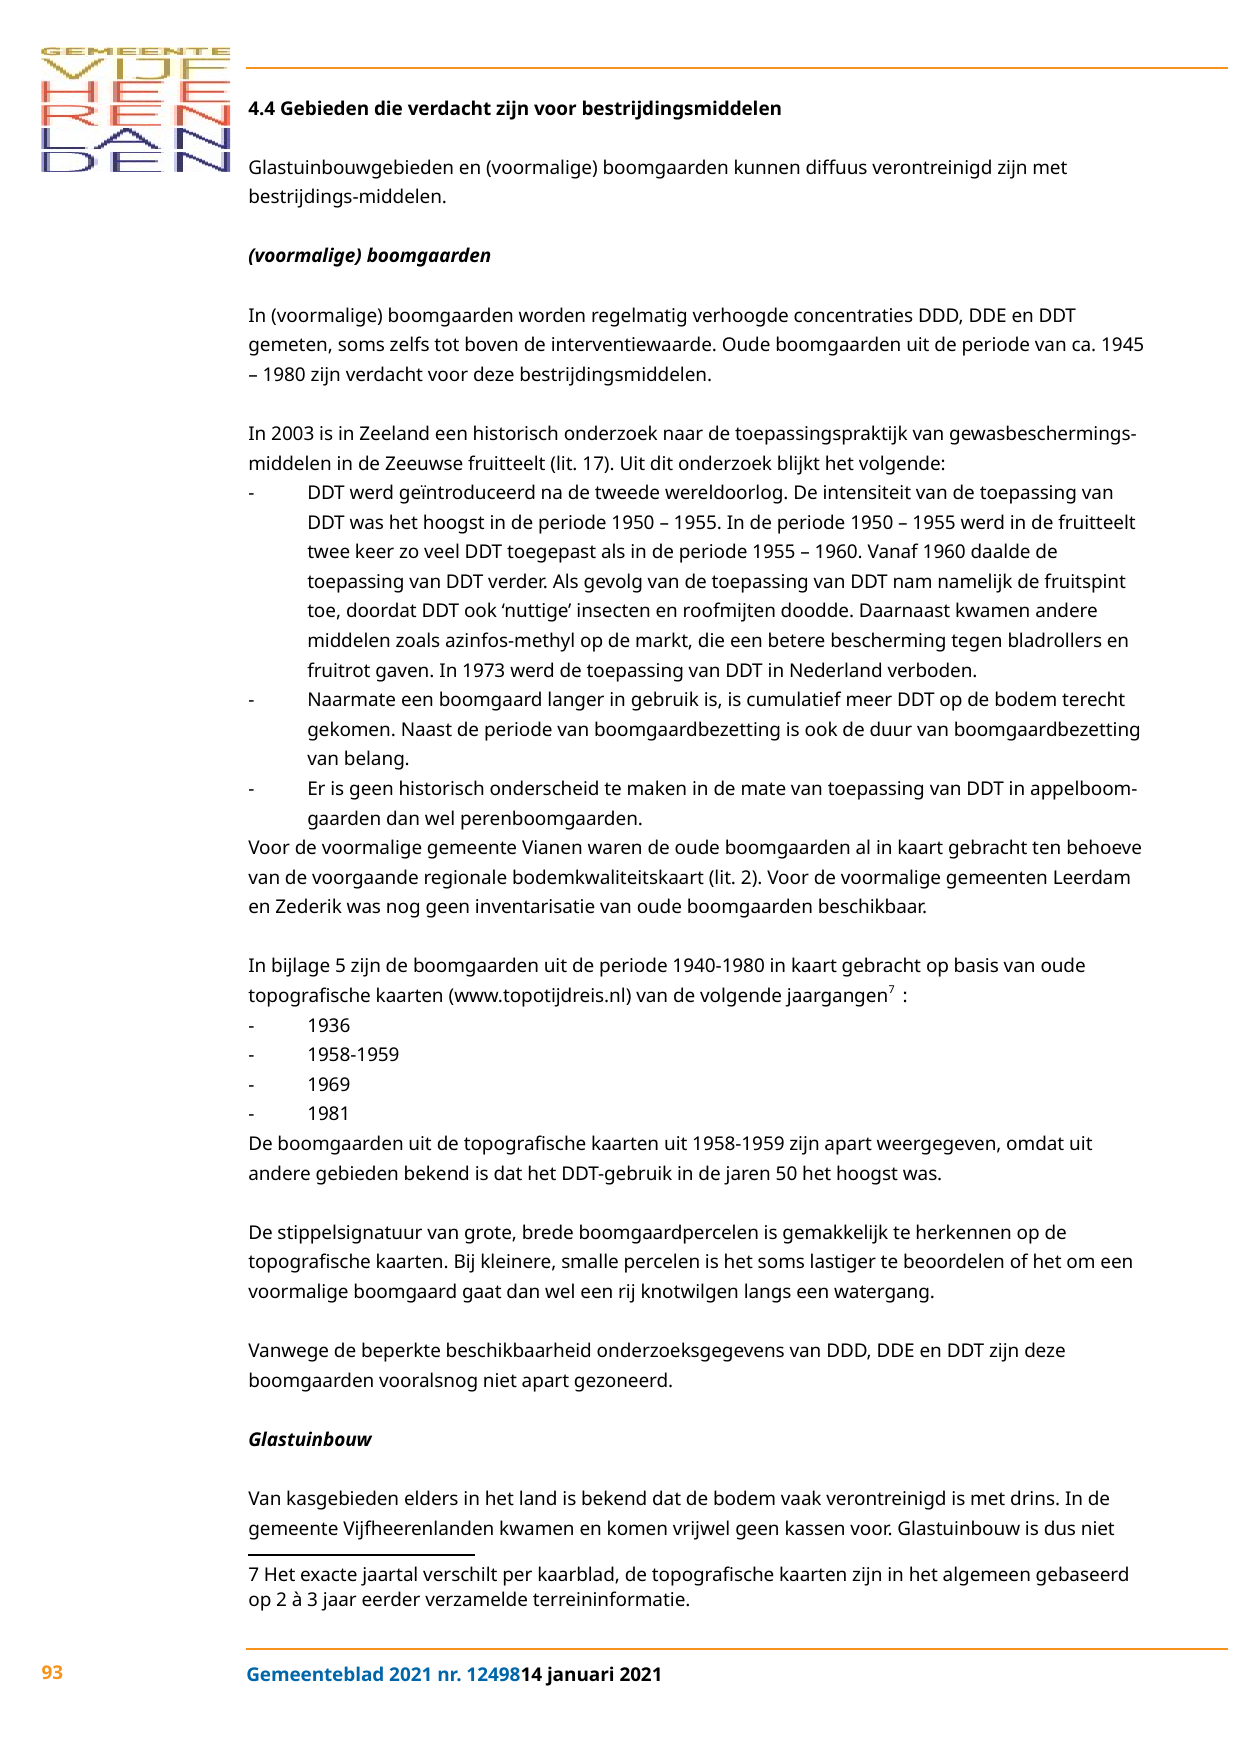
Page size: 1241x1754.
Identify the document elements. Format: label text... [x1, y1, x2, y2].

text Glastuinbouw [248, 1426, 1152, 1452]
text De boomgaarden uit de topografische kaarten uit 1958-1959 zijn apart weergegeven, omdat uit andere gebieden bekend is dat het DDT-gebruik in de jaren 50 het hoogst was. [248, 1130, 1152, 1186]
text Glastuinbouwgebieden en (voormalige) boomgaarden kunnen diffuus verontreinigd zijn met bestrijdings-middelen. [248, 154, 1152, 209]
text 4.4 Gebieden die verdacht zijn voor bestrijdingsmiddelen [248, 95, 1152, 121]
list 1958-1959 [248, 1041, 1152, 1067]
text Het exacte jaartal verschilt per kaarblad, de topografische kaarten zijn in het algemeen gebaseerd op 2 à 3 jaar eerder verzamelde terreininformatie. [248, 1561, 1152, 1612]
picture [41, 47, 231, 172]
text Van kasgebieden elders in het land is bekend dat de bodem vaak verontreinigd is met drins. In de gemeente Vijfheerenlanden kwamen en komen vrijwel geen kassen voor. Glastuinbouw is dus niet [248, 1485, 1152, 1541]
list 1981 [248, 1101, 1152, 1126]
list Er is geen historisch onderscheid te maken in de mate van toepassing van DDT in appelboom-gaarden dan wel perenboomgaarden. [248, 775, 1152, 831]
list Naarmate een boomgaard langer in gebruik is, is cumulatief meer DDT op de bodem terecht gekomen. Naast de periode van boomgaardbezetting is ook de duur van boomgaardbezetting van belang. [248, 686, 1152, 771]
text In 2003 is in Zeeland een historisch onderzoek naar de toepassingspraktijk van gewasbeschermings-middelen in de Zeeuwse fruitteelt (lit. 17). Uit dit onderzoek blijkt het volgende: [248, 420, 1152, 476]
text In bijlage 5 zijn de boomgaarden uit de periode 1940-1980 in kaart gebracht op basis van oude topografische kaarten (www.topotijdreis.nl) van de volgende jaargangen : [248, 953, 1152, 1008]
text In (voormalige) boomgaarden worden regelmatig verhoogde concentraties DDD, DDE en DDT gemeten, soms zelfs tot boven de interventiewaarde. Oude boomgaarden uit de periode van ca. 1945 – 1980 zijn verdacht voor deze bestrijdingsmiddelen. [248, 302, 1152, 387]
text (voormalige) boomgaarden [248, 243, 1152, 268]
text Vanwege de beperkte beschikbaarheid onderzoeksgegevens van DDD, DDE en DDT zijn deze boomgaarden vooralsnog niet apart gezoneerd. [248, 1337, 1152, 1393]
list DDT werd geïntroduceerd na de tweede wereldoorlog. De intensiteit van de toepassing van DDT was het hoogst in de periode 1950 – 1955. In de periode 1950 – 1955 werd in de fruitteelt twee keer zo veel DDT toegepast als in de periode 1955 – 1960. Vanaf 1960 daalde de toepassing van DDT verder. Als gevolg van de toepassing van DDT nam namelijk de fruitspint toe, doordat DDT ook ‘nuttige’ insecten en roofmijten doodde. Daarnaast kwamen andere middelen zoals azinfos-methyl op de markt, die een betere bescherming tegen bladrollers en fruitrot gaven. In 1973 werd de toepassing van DDT in Nederland verboden. [248, 479, 1152, 683]
list 1969 [248, 1071, 1152, 1097]
list 1936 [248, 1012, 1152, 1038]
text De stippelsignatuur van grote, brede boomgaardpercelen is gemakkelijk te herkennen op de topografische kaarten. Bij kleinere, smalle percelen is het soms lastiger te beoordelen of het om een voormalige boomgaard gaat dan wel een rij knotwilgen langs een watergang. [248, 1219, 1152, 1304]
text Voor de voormalige gemeente Vianen waren de oude boomgaarden al in kaart gebracht ten behoeve van de voorgaande regionale bodemkwaliteitskaart (lit. 2). Voor de voormalige gemeenten Leerdam en Zederik was nog geen inventarisatie van oude boomgaarden beschikbaar. [248, 834, 1152, 919]
